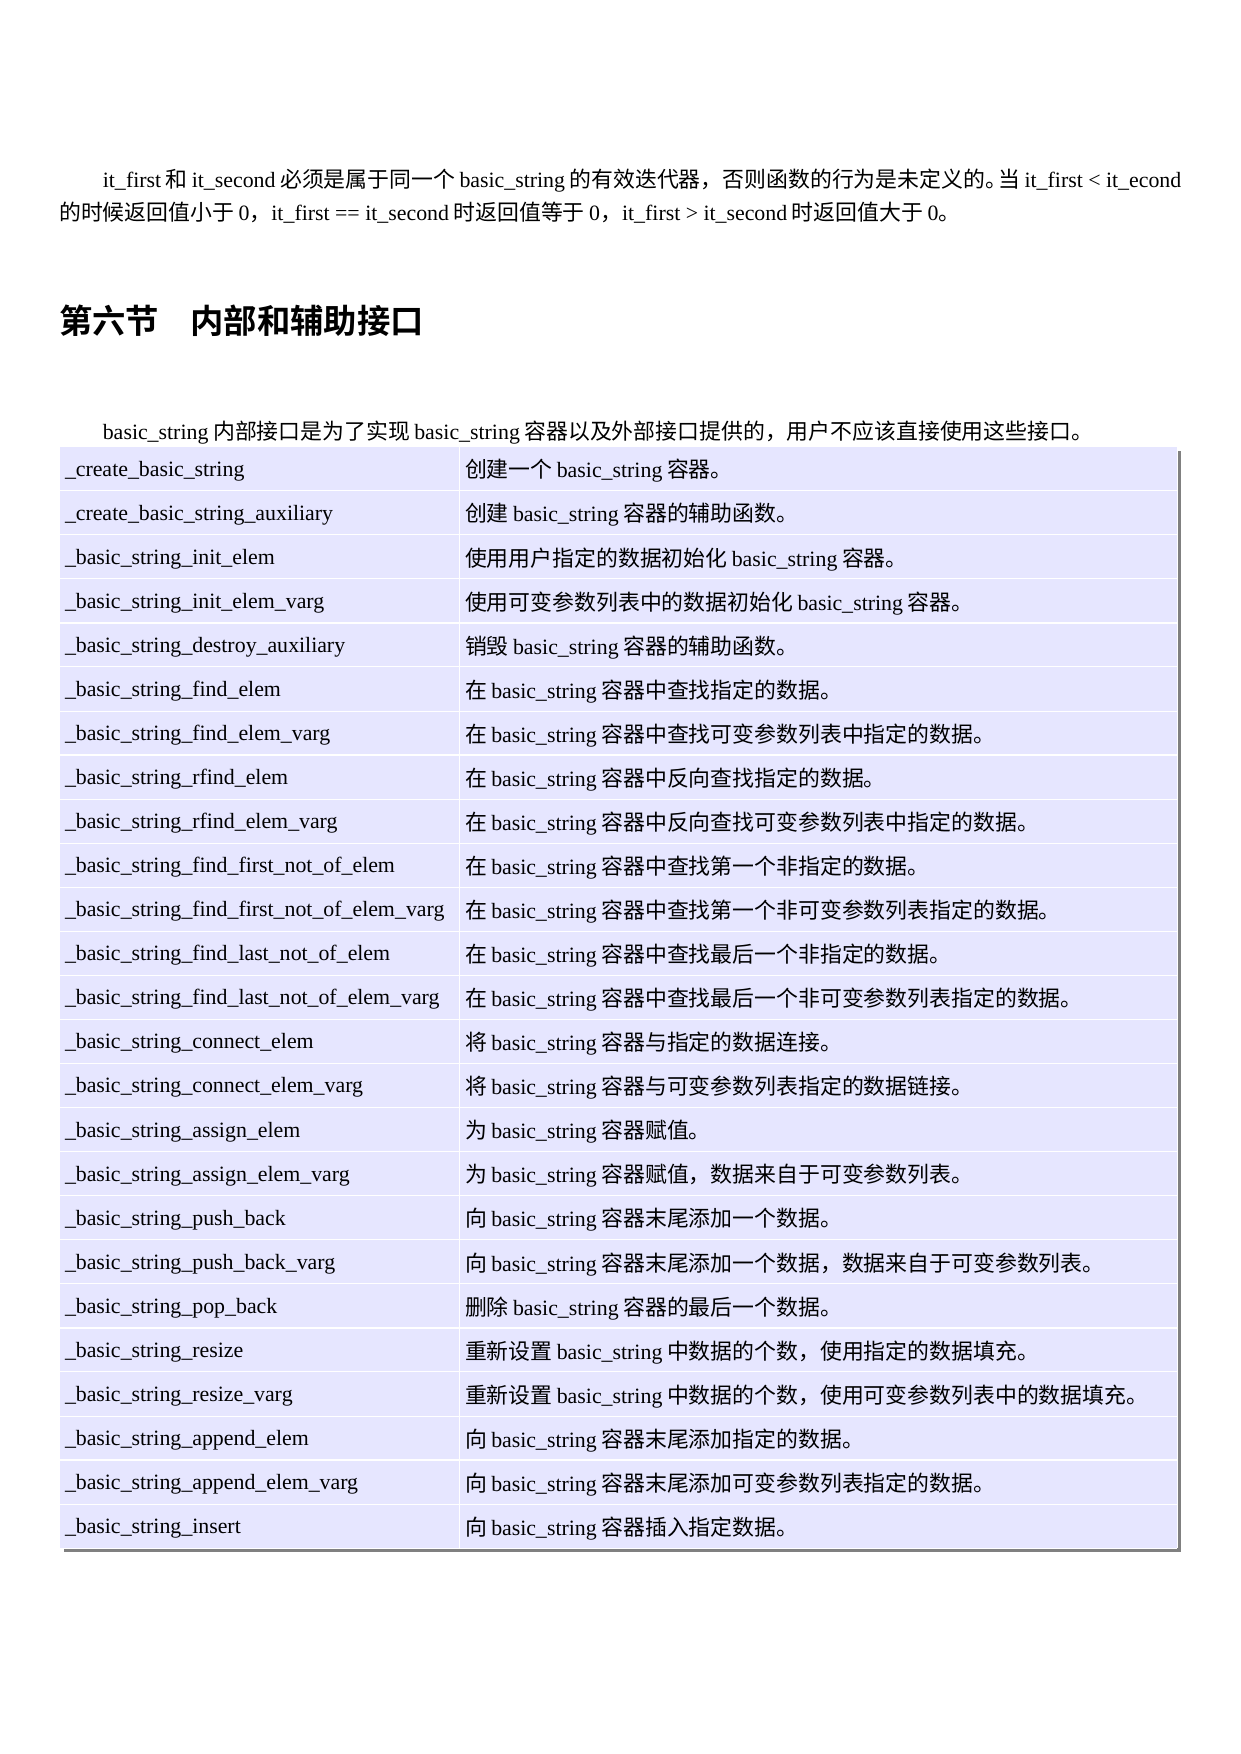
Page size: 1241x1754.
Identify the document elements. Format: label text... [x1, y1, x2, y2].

table_cell 向basic_string容器末尾添加可变参数列表指定的数据。 [460, 1461, 1177, 1504]
table_cell 在basic_string容器中查找第一个非指定的数据。 [460, 844, 1177, 887]
table_cell _basic_string_destroy_auxiliary [60, 624, 459, 666]
table_cell _basic_string_init_elem [60, 535, 459, 578]
table_cell _basic_string_assign_elem [60, 1108, 459, 1151]
table_cell _basic_string_find_last_not_of_elem_varg [60, 976, 459, 1019]
table_cell 将basic_string容器与可变参数列表指定的数据链接。 [460, 1064, 1177, 1107]
subtitle 内部和辅助接口 [59, 286, 1181, 351]
table_cell _create_basic_string_auxiliary [60, 491, 459, 534]
table_cell 在basic_string容器中查找指定的数据。 [460, 667, 1177, 711]
table_cell 使用可变参数列表中的数据初始化basic_string容器。 [460, 579, 1177, 622]
table_cell _basic_string_connect_elem_varg [60, 1064, 459, 1107]
text basic_string内部接口是为了实现basic_string容器以及外部接口提供的，用户不应该直接使用这些接口。 [59, 414, 1181, 446]
table_cell _basic_string_find_elem_varg [60, 712, 459, 754]
table_cell _basic_string_insert [60, 1505, 459, 1548]
table_cell _basic_string_push_back [60, 1196, 459, 1239]
table_header 创建一个basic_string容器。 [460, 447, 1177, 490]
table_cell 在basic_string容器中查找第一个非可变参数列表指定的数据。 [460, 888, 1177, 931]
table_cell 在basic_string容器中查找最后一个非指定的数据。 [460, 932, 1177, 975]
table_cell 在basic_string容器中反向查找可变参数列表中指定的数据。 [460, 800, 1177, 843]
table_cell 在basic_string容器中查找可变参数列表中指定的数据。 [460, 712, 1177, 754]
table_cell 向basic_string容器末尾添加指定的数据。 [460, 1417, 1177, 1459]
table_cell _basic_string_find_first_not_of_elem_varg [60, 888, 459, 931]
table_cell _basic_string_resize [60, 1329, 459, 1371]
table_cell 向basic_string容器末尾添加一个数据。 [460, 1196, 1177, 1239]
table_cell 为basic_string容器赋值，数据来自于可变参数列表。 [460, 1152, 1177, 1195]
table_cell _basic_string_assign_elem_varg [60, 1152, 459, 1195]
table_cell _basic_string_find_first_not_of_elem [60, 844, 459, 887]
table_cell 删除basic_string容器的最后一个数据。 [460, 1284, 1177, 1327]
table_cell 创建basic_string容器的辅助函数。 [460, 491, 1177, 534]
table_cell _basic_string_find_elem [60, 667, 459, 711]
table_cell _basic_string_find_last_not_of_elem [60, 932, 459, 975]
table_cell _basic_string_pop_back [60, 1284, 459, 1327]
table_cell 使用用户指定的数据初始化basic_string容器。 [460, 535, 1177, 578]
table_cell _basic_string_rfind_elem [60, 756, 459, 799]
table_cell _basic_string_append_elem [60, 1417, 459, 1459]
text it_first和it_second必须是属于同一个basic_string的有效迭代器，否则函数的行为是未定义的。当it_first < it_econd 的时候返回值小于0，it_first == it_second时返回值等于0，it_first > it_second时返回值大于0。 [59, 162, 1181, 227]
table_cell 重新设置basic_string中数据的个数，使用可变参数列表中的数据填充。 [460, 1372, 1177, 1416]
table_cell 向basic_string容器末尾添加一个数据，数据来自于可变参数列表。 [460, 1240, 1177, 1283]
table_cell _basic_string_append_elem_varg [60, 1461, 459, 1504]
table_cell 销毁basic_string容器的辅助函数。 [460, 624, 1177, 666]
table_cell _basic_string_connect_elem [60, 1020, 459, 1063]
table_cell 重新设置basic_string中数据的个数，使用指定的数据填充。 [460, 1329, 1177, 1371]
table_cell 向basic_string容器插入指定数据。 [460, 1505, 1177, 1548]
table_cell 在basic_string容器中查找最后一个非可变参数列表指定的数据。 [460, 976, 1177, 1019]
table_cell 为basic_string容器赋值。 [460, 1108, 1177, 1151]
table_cell _basic_string_init_elem_varg [60, 579, 459, 622]
table_header _create_basic_string [60, 447, 459, 490]
table_cell _basic_string_push_back_varg [60, 1240, 459, 1283]
table_cell 在basic_string容器中反向查找指定的数据。 [460, 756, 1177, 799]
table_cell _basic_string_rfind_elem_varg [60, 800, 459, 843]
table_cell 将basic_string容器与指定的数据连接。 [460, 1020, 1177, 1063]
table_cell _basic_string_resize_varg [60, 1372, 459, 1416]
